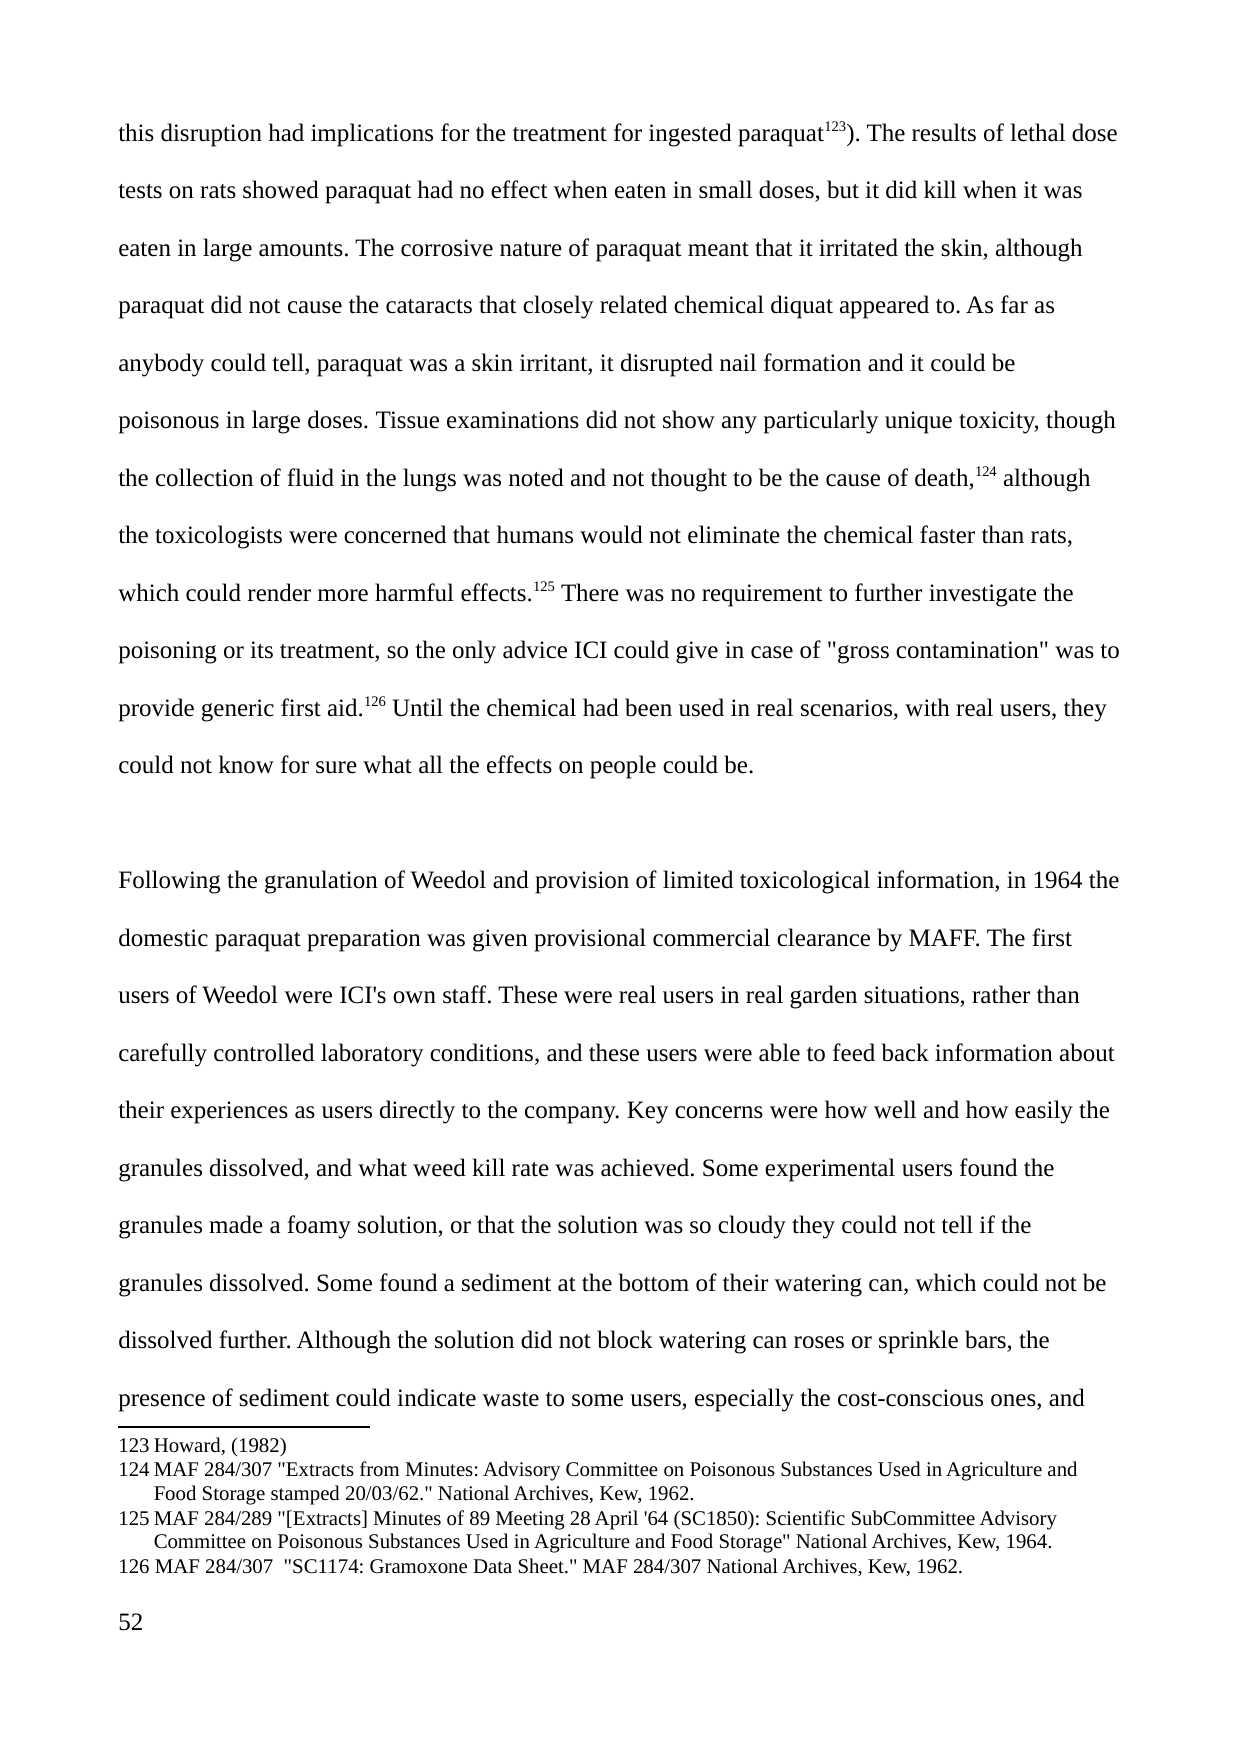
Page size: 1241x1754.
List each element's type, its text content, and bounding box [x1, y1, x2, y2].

text MAF 284/307 "Extracts from Minutes: Advisory Committee on Poisonous Substances Used in Agriculture and Food Storage stamped 20/03/62." National Archives, Kew, 1962. [118, 1457, 1122, 1505]
text MAF 284/307 "SC1174: Gramoxone Data Sheet." MAF 284/307 National Archives, Kew, 1962. [118, 1553, 1122, 1578]
text MAF 284/289 "[Extracts] Minutes of 89 Meeting 28 April '64 (SC1850): Scientific SubCommittee Advisory Committee on Poisonous Substances Used in Agriculture and Food Storage" National Archives, Kew, 1964. [118, 1505, 1122, 1553]
text Following the granulation of Weedol and provision of limited toxicological information, in 1964 the domestic paraquat preparation was given provisional commercial clearance by MAFF. The first users of Weedol were ICI's own staff. These were real users in real garden situations, rather than carefully controlled laboratory conditions, and these users were able to feed back information about their experiences as users directly to the company. Key concerns were how well and how easily the granules dissolved, and what weed kill rate was achieved. Some experimental users found the granules made a foamy solution, or that the solution was so cloudy they could not tell if the granules dissolved. Some found a sediment at the bottom of their watering can, which could not be dissolved further. Although the solution did not block watering can roses or sprinkle bars, the presence of sediment could indicate waste to some users, especially the cost-conscious ones, and [118, 866, 1122, 1412]
text this disruption had implications for the treatment for ingested paraquat). The results of lethal dose tests on rats showed paraquat had no effect when eaten in small doses, but it did kill when it was eaten in large amounts. The corrosive nature of paraquat meant that it irritated the skin, although paraquat did not cause the cataracts that closely related chemical diquat appeared to. As far as anybody could tell, paraquat was a skin irritant, it disrupted nail formation and it could be poisonous in large doses. Tissue examinations did not show any particularly unique toxicity, though the collection of fluid in the lungs was noted and not thought to be the cause of death, although the toxicologists were concerned that humans would not eliminate the chemical faster than rats, which could render more harmful effects. There was no requirement to further investigate the poisoning or its treatment, so the only advice ICI could give in case of "gross contamination" was to provide generic first aid. Until the chemical had been used in real scenarios, with real users, they could not know for sure what all the effects on people could be. [118, 118, 1122, 779]
text Howard, (1982) [118, 1433, 1122, 1457]
